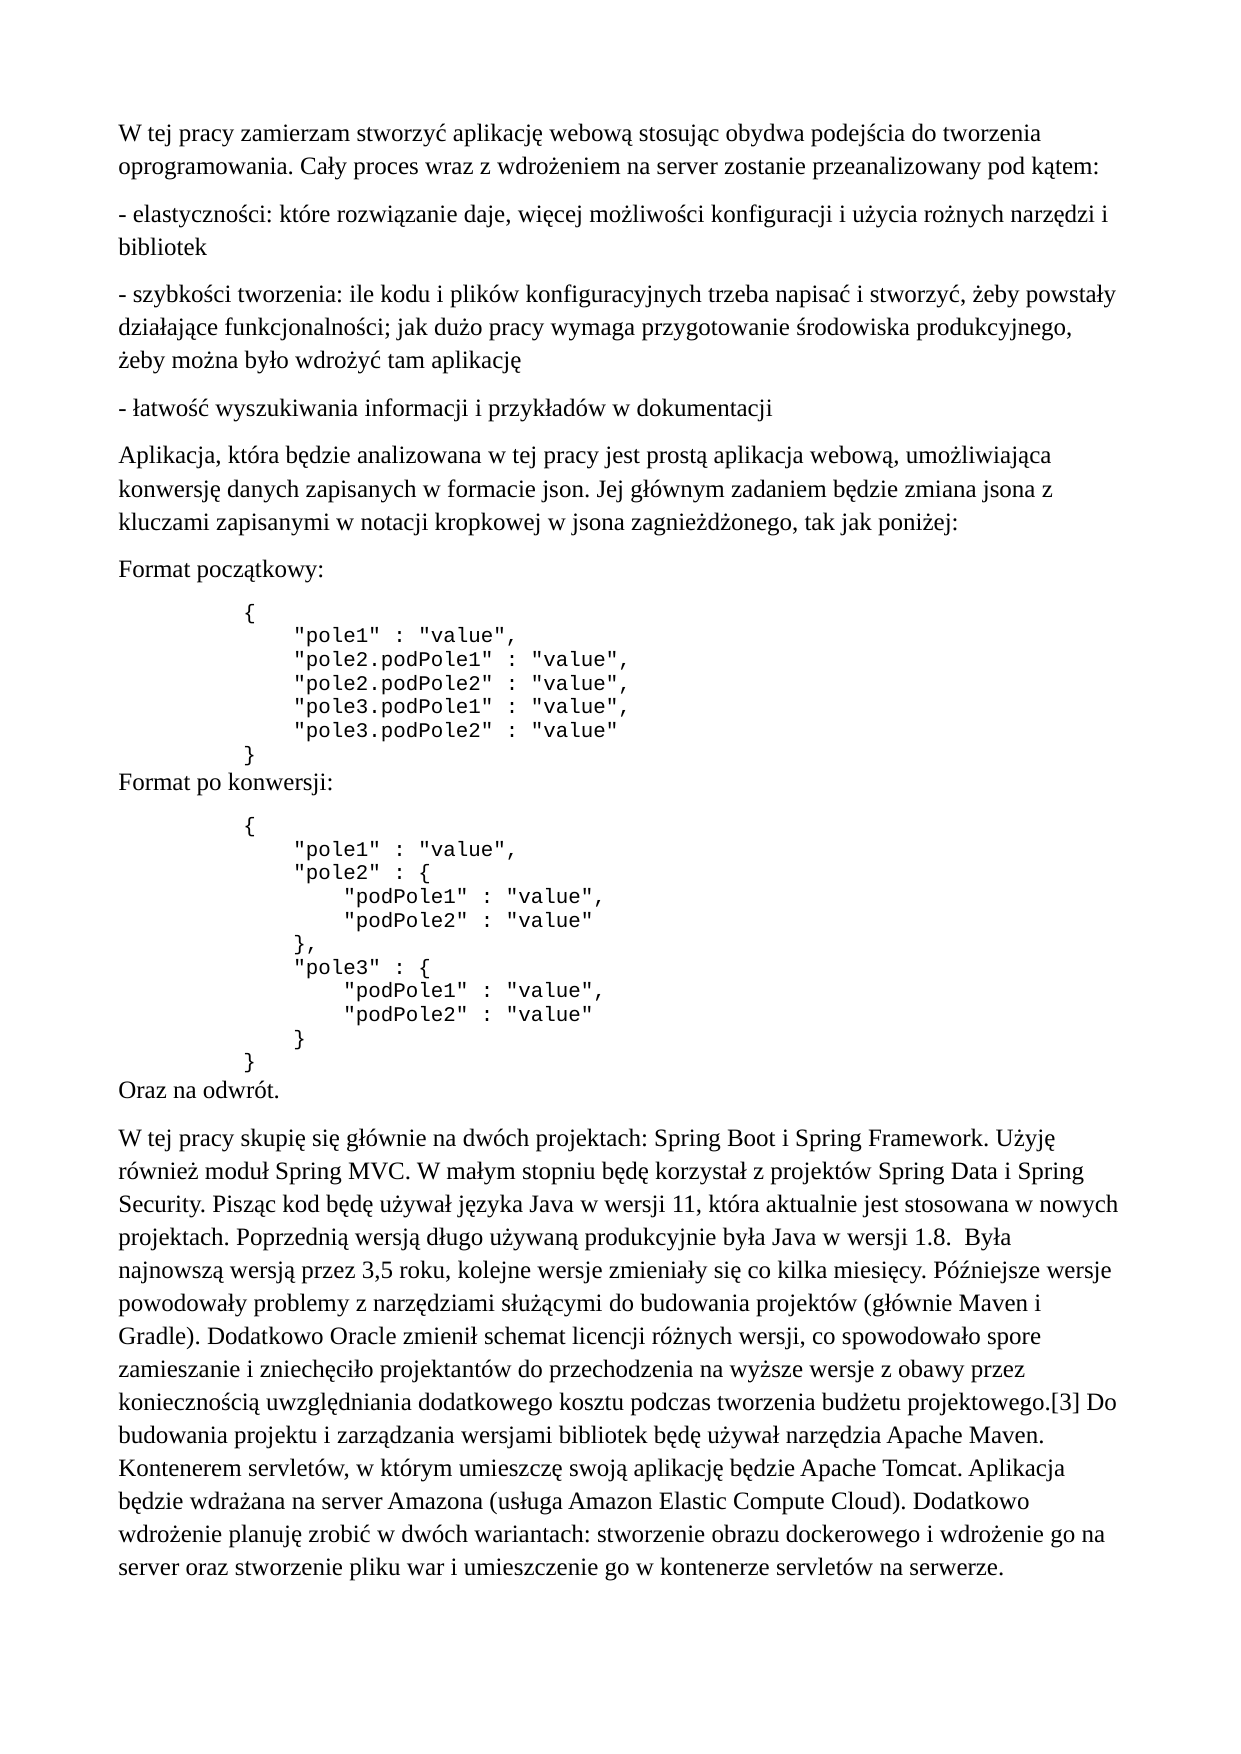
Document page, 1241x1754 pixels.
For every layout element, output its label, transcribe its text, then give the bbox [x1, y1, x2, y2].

text { [193, 815, 1122, 839]
text Aplikacja, która będzie analizowana w tej pracy jest prostą aplikacja webową, umożliwiająca konwersję danych zapisanych w formacie json. Jej głównym zadaniem będzie zmiana jsona z kluczami zapisanymi w notacji kropkowej w jsona zagnieżdżonego, tak jak poniżej: [118, 441, 1122, 535]
text "pole1" : "value", [193, 626, 1122, 649]
text "podPole1" : "value", [193, 981, 1122, 1004]
text } [193, 1051, 1122, 1075]
text "pole3.podPole2" : "value" [193, 720, 1122, 744]
text { [193, 602, 1122, 626]
text "pole2.podPole1" : "value", [193, 649, 1122, 673]
text - łatwość wyszukiwania informacji i przykładów w dokumentacji [118, 393, 1122, 422]
text "pole2.podPole2" : "value", [193, 673, 1122, 696]
text W tej pracy zamierzam stworzyć aplikację webową stosując obydwa podejścia do tworzenia oprogramowania. Cały proces wraz z wdrożeniem na server zostanie przeanalizowany pod kątem: [118, 118, 1122, 180]
text W tej pracy skupię się głównie na dwóch projektach: Spring Boot i Spring Framework. Użyję również moduł Spring MVC. W małym stopniu będę korzystał z projektów Spring Data i Spring Security. Pisząc kod będę używał języka Java w wersji 11, która aktualnie jest stosowana w nowych projektach. Poprzednią wersją długo używaną produkcyjnie była Java w wersji 1.8. Była najnowszą wersją przez 3,5 roku, kolejne wersje zmieniały się co kilka miesięcy. Późniejsze wersje powodowały problemy z narzędziami służącymi do budowania projektów (głównie Maven i Gradle). Dodatkowo Oracle zmienił schemat licencji różnych wersji, co spowodowało spore zamieszanie i zniechęciło projektantów do przechodzenia na wyższe wersje z obawy przez koniecznością uwzględniania dodatkowego kosztu podczas tworzenia budżetu projektowego.[3] Do budowania projektu i zarządzania wersjami bibliotek będę używał narzędzia Apache Maven. Kontenerem servletów, w którym umieszczę swoją aplikację będzie Apache Tomcat. Aplikacja będzie wdrażana na server Amazona (usługa Amazon Elastic Compute Cloud). Dodatkowo wdrożenie planuję zrobić w dwóch wariantach: stworzenie obrazu dockerowego i wdrożenie go na server oraz stworzenie pliku war i umieszczenie go w kontenerze servletów na serwerze. [118, 1123, 1122, 1581]
text "pole1" : "value", [193, 839, 1122, 862]
text } [193, 744, 1122, 767]
text Format początkowy: [118, 554, 1122, 583]
text "pole3" : { [193, 957, 1122, 981]
text "podPole1" : "value", [193, 886, 1122, 909]
text "pole2" : { [193, 862, 1122, 886]
text "podPole2" : "value" [193, 909, 1122, 933]
text - szybkości tworzenia: ile kodu i plików konfiguracyjnych trzeba napisać i stworzyć, żeby powstały działające funkcjonalności; jak dużo pracy wymaga przygotowanie środowiska produkcyjnego, żeby można było wdrożyć tam aplikację [118, 279, 1122, 374]
text - elastyczności: które rozwiązanie daje, więcej możliwości konfiguracji i użycia rożnych narzędzi i bibliotek [118, 199, 1122, 261]
text "pole3.podPole1" : "value", [193, 696, 1122, 720]
text Oraz na odwrót. [118, 1075, 1122, 1104]
text Format po konwersji: [118, 767, 1122, 796]
text } [193, 1028, 1122, 1051]
text "podPole2" : "value" [193, 1004, 1122, 1028]
text }, [193, 933, 1122, 957]
